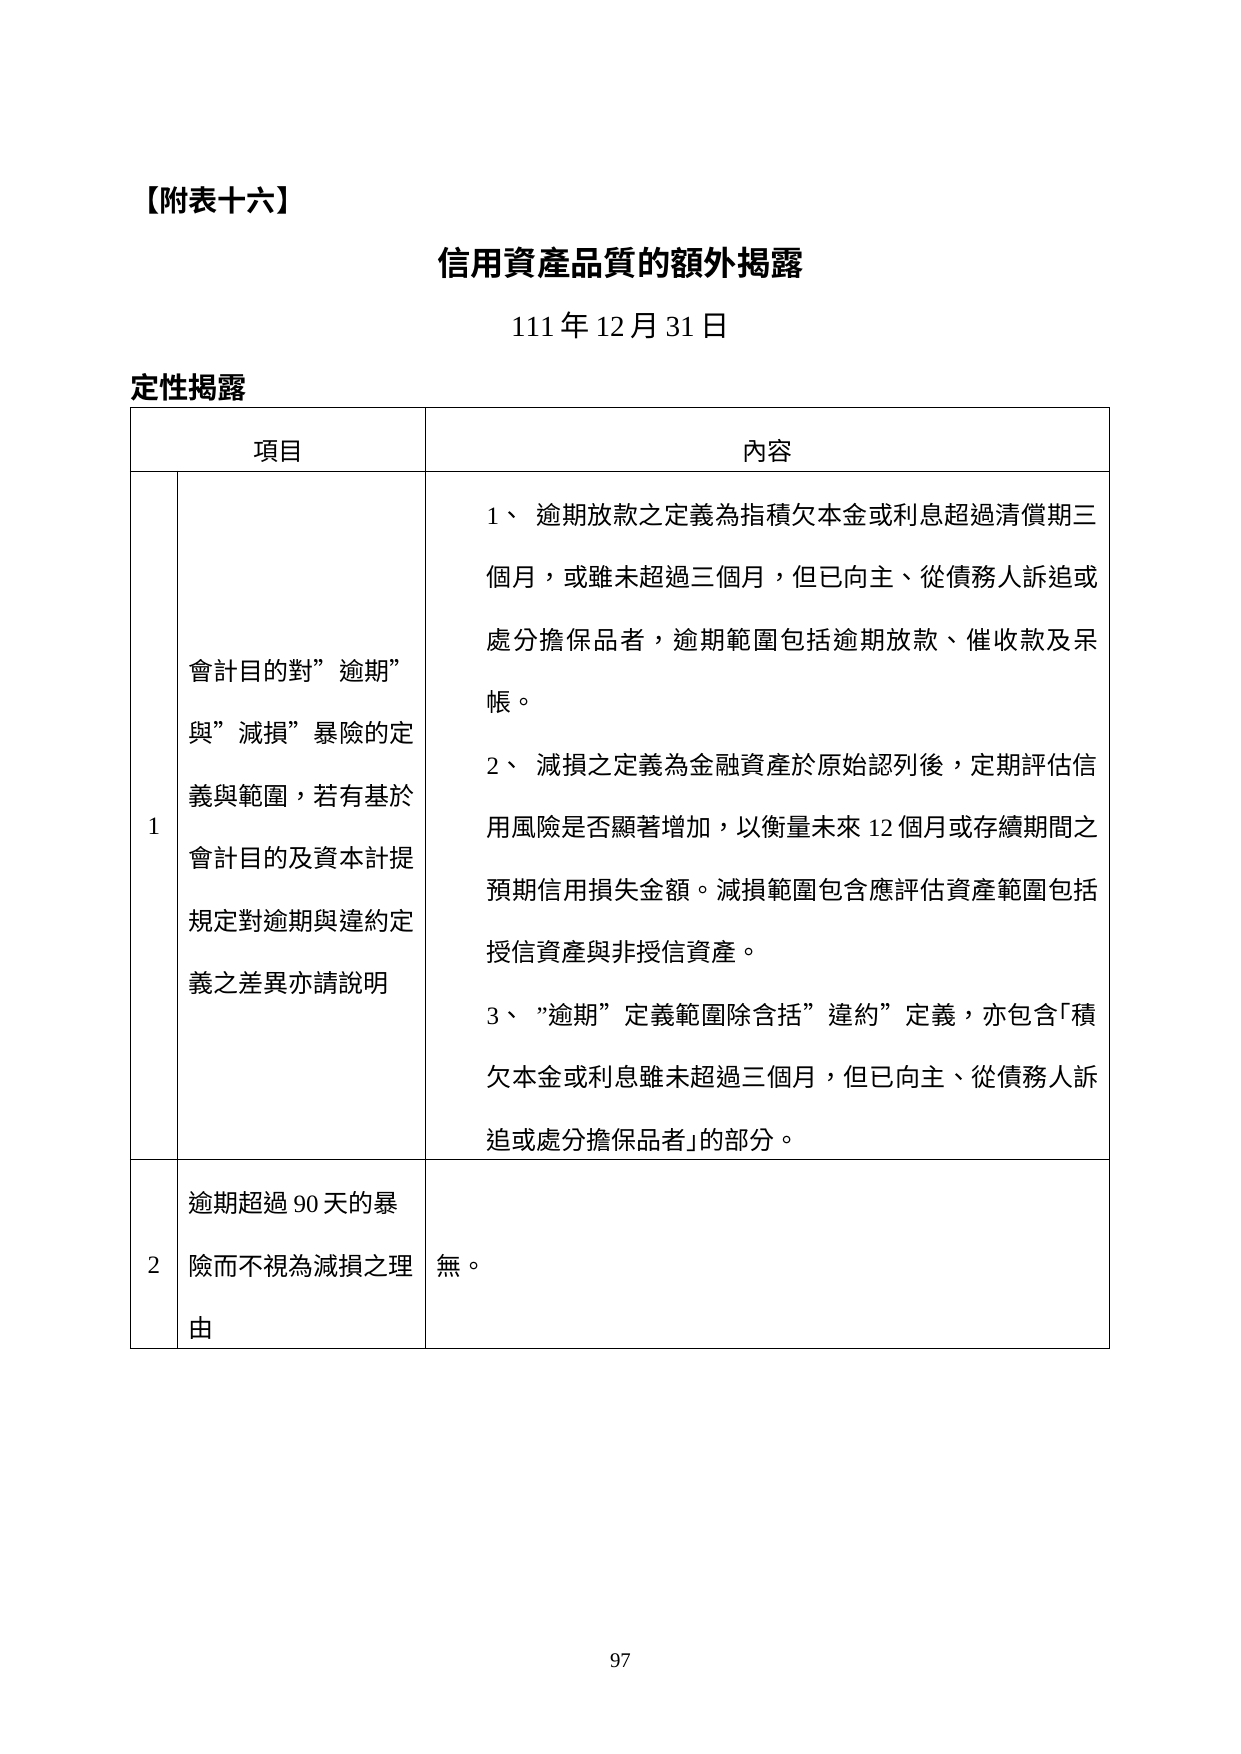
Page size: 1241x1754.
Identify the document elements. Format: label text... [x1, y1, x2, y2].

table_header 項目 [131, 408, 425, 471]
table_cell 1 [131, 472, 177, 1159]
table_cell 逾期放款之定義為指積欠本金或利息超過清償期三個月，或雖未超過三個月，但已向主、從債務人訴追或處分擔保品者，逾期範圍包括逾期放款、催收款及呆帳。 減損之定義為金融資產於原始認列後，定期評估信用風險是否顯著增加，以衡量未來12個月或存續期間之預期信用損失金額。減損範圍包含應評估資產範圍包括授信資產與非授信資產。 ”逾期”定義範圍除含括”違約”定義，亦包含｢積欠本金或利息雖未超過三個月，但已向主、從債務人訴追或處分擔保品者｣的部分。 [426, 472, 1109, 1159]
table_header 內容 [426, 408, 1109, 471]
table_cell 會計目的對”逾期”與”減損”暴險的定義與範圍，若有基於會計目的及資本計提規定對逾期與違約定義之差異亦請說明 [178, 472, 425, 1159]
text 信用資產品質的額外揭露 [130, 219, 1110, 282]
subtitle 定性揭露 [130, 344, 1110, 407]
table_cell 逾期超過90天的暴險而不視為減損之理由 [178, 1160, 425, 1348]
subtitle 【附表十六】信用資產品質的額外揭露 [130, 157, 1110, 219]
table_cell 無。 [426, 1160, 1109, 1348]
table_cell 2 [131, 1160, 177, 1348]
text 111年12月31日 [130, 282, 1110, 344]
